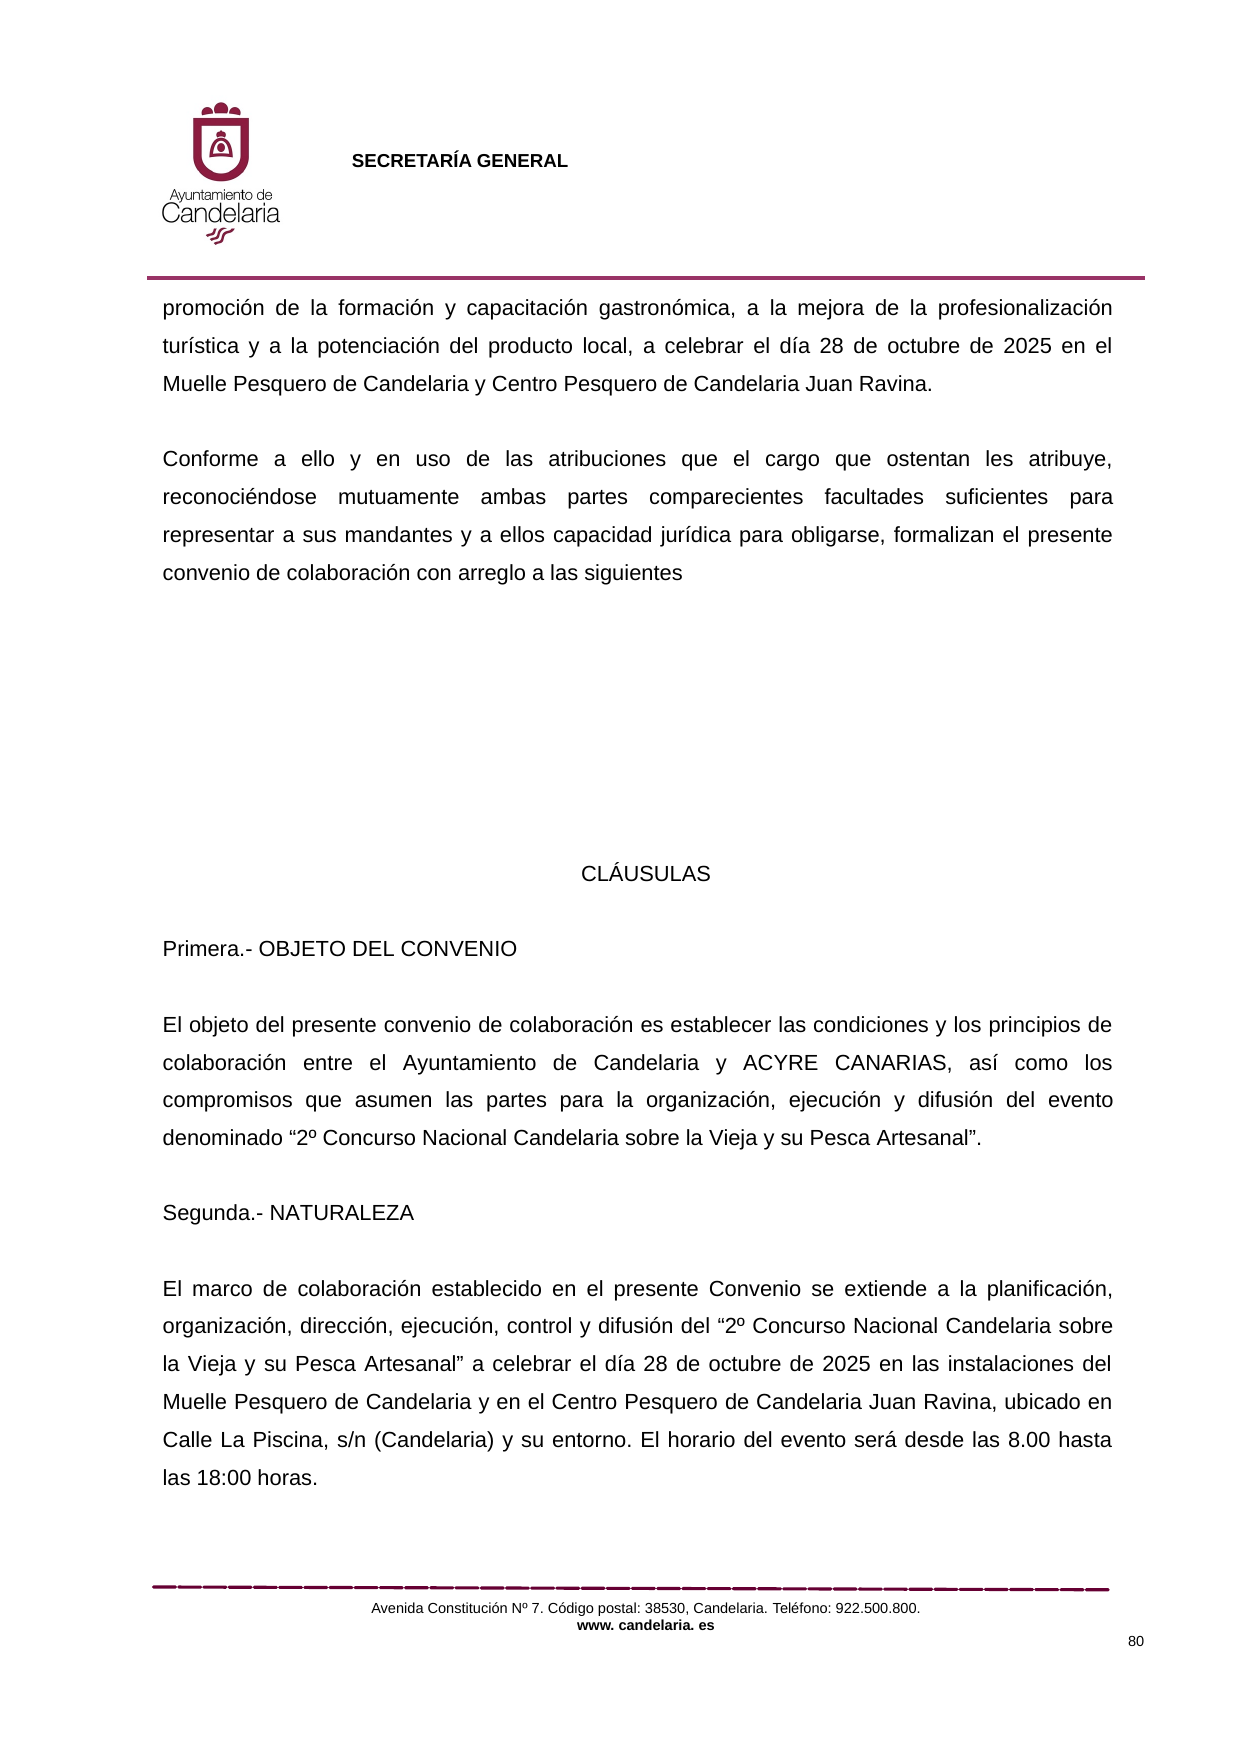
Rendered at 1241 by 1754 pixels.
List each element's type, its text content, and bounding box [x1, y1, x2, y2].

text El objeto del presente convenio de colaboración es establecer las condiciones y los principios de colaboración entre el Ayuntamiento de Candelaria y ACYRE CANARIAS, así como los compromisos que asumen las partes para la organización, ejecución y difusión del evento denominado “2º Concurso Nacional Candelaria sobre la Vieja y su Pesca Artesanal”. [162, 1012, 1114, 1150]
text Primera.- OBJETO DEL CONVENIO [162, 936, 1114, 961]
text Segunda.- NATURALEZA [162, 1200, 1114, 1226]
text Conforme a ello y en uso de las atribuciones que el cargo que ostentan les atribuye, reconociéndose mutuamente ambas partes comparecientes facultades suficientes para representar a sus mandantes y a ellos capacidad jurídica para obligarse, formalizan el presente convenio de colaboración con arreglo a las siguientes [162, 446, 1114, 585]
text promoción de la formación y capacitación gastronómica, a la mejora de la profesionalización turística y a la potenciación del producto local, a celebrar el día 28 de octubre de 2025 en el Muelle Pesquero de Candelaria y Centro Pesquero de Candelaria Juan Ravina. [162, 295, 1114, 396]
text El marco de colaboración establecido en el presente Convenio se extiende a la planiﬁcación, organización, dirección, ejecución, control y difusión del “2º Concurso Nacional Candelaria sobre la Vieja y su Pesca Artesanal” a celebrar el día 28 de octubre de 2025 en las instalaciones del Muelle Pesquero de Candelaria y en el Centro Pesquero de Candelaria Juan Ravina, ubicado en Calle La Piscina, s/n (Candelaria) y su entorno. El horario del evento será desde las 8.00 hasta las 18:00 horas. [162, 1276, 1114, 1490]
text CLÁUSULAS [148, 861, 1144, 886]
